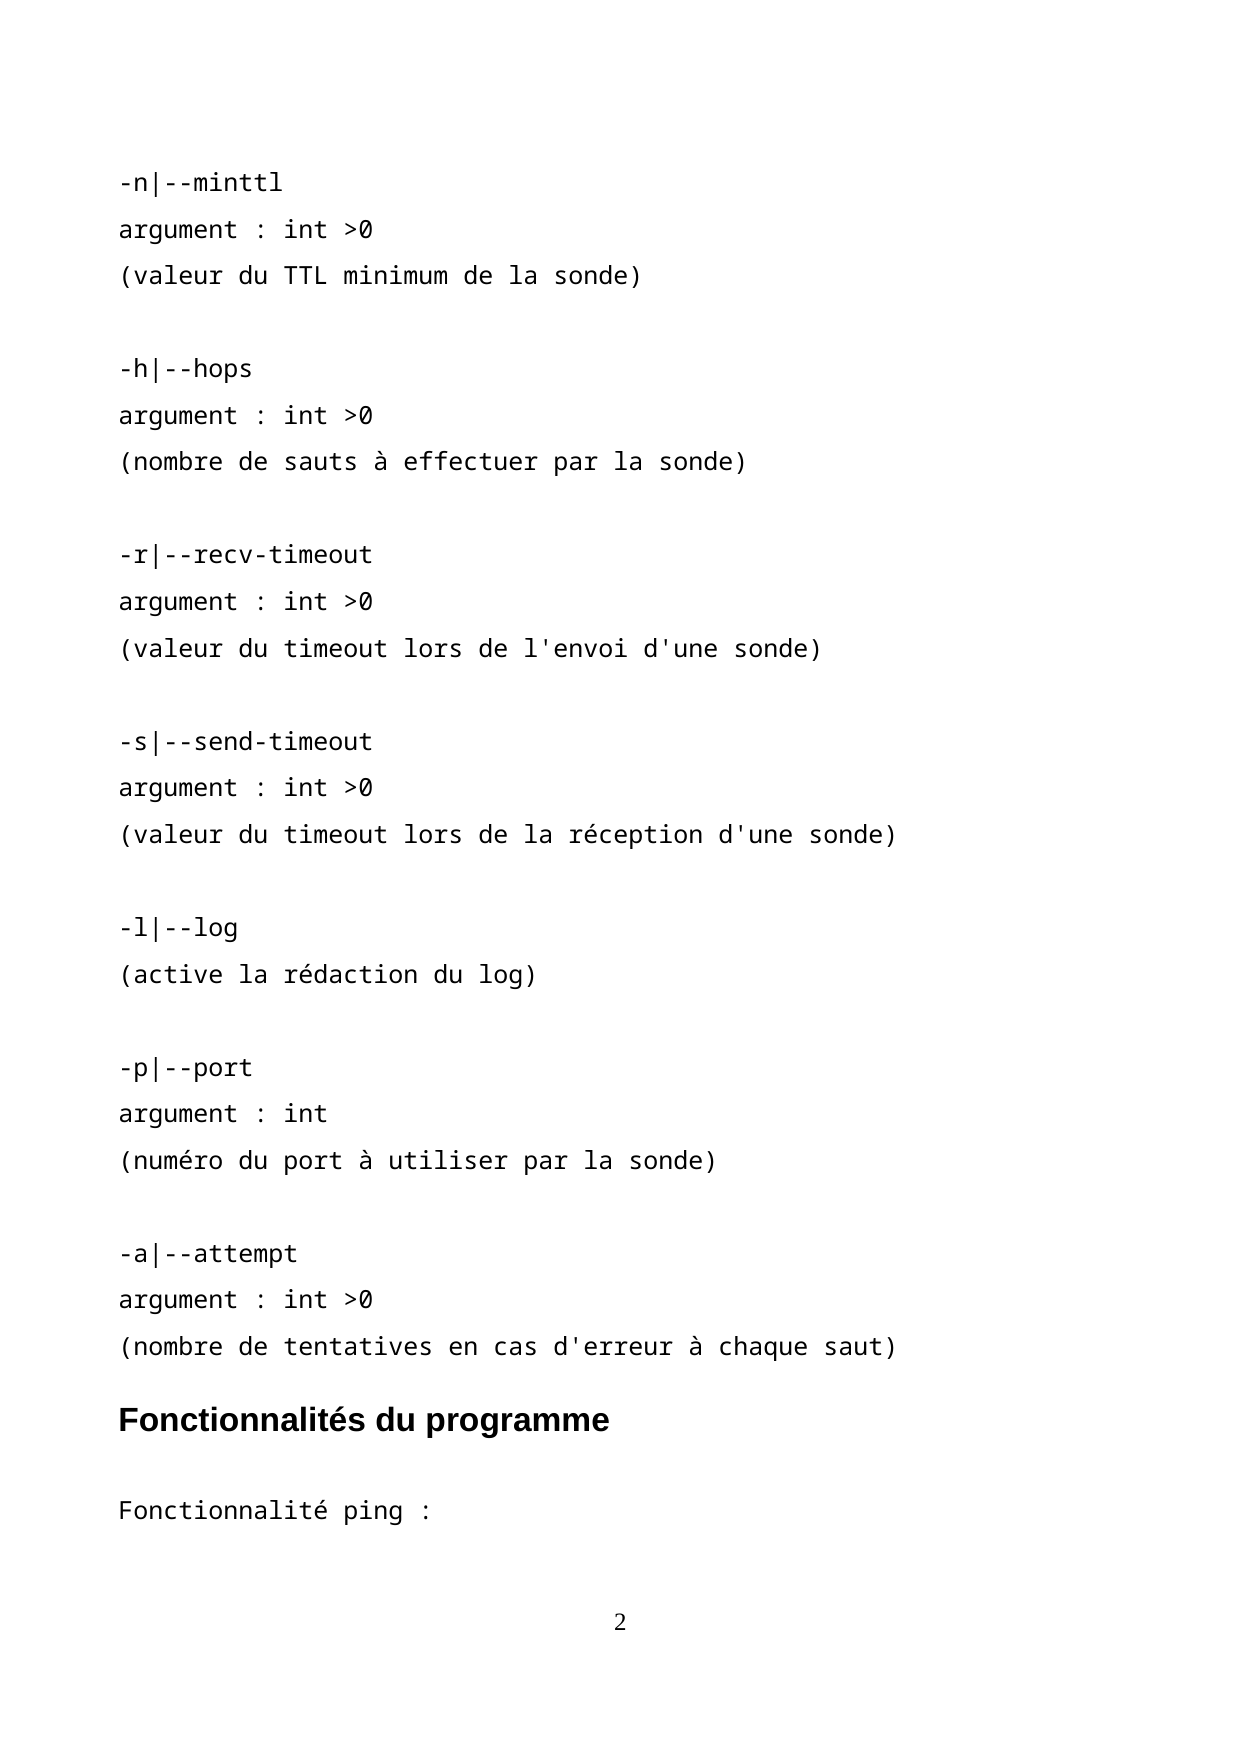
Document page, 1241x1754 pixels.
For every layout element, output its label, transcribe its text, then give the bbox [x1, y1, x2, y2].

text Fonctionnalité ping : [118, 1493, 1122, 1527]
text (active la rédaction du log) [118, 956, 1122, 990]
text -l|--log [118, 910, 1122, 944]
text -s|--send-timeout [118, 723, 1122, 757]
text (numéro du port à utiliser par la sonde) [118, 1142, 1122, 1177]
text -h|--hops [118, 351, 1122, 385]
text argument : int >0 [118, 770, 1122, 804]
text -n|--minttl [118, 165, 1122, 199]
text (valeur du timeout lors de la réception d'une sonde) [118, 817, 1122, 851]
subtitle Fonctionnalités du programme [118, 1400, 1122, 1439]
text -r|--recv-timeout [118, 537, 1122, 571]
text argument : int >0 [118, 1282, 1122, 1316]
text (valeur du timeout lors de l'envoi d'une sonde) [118, 630, 1122, 664]
text (nombre de tentatives en cas d'erreur à chaque saut) [118, 1329, 1122, 1363]
text argument : int >0 [118, 584, 1122, 618]
text -a|--attempt [118, 1236, 1122, 1270]
text argument : int >0 [118, 397, 1122, 432]
text argument : int >0 [118, 211, 1122, 245]
text -p|--port [118, 1049, 1122, 1083]
text (nombre de sauts à effectuer par la sonde) [118, 444, 1122, 478]
text argument : int [118, 1096, 1122, 1130]
text (valeur du TTL minimum de la sonde) [118, 258, 1122, 292]
